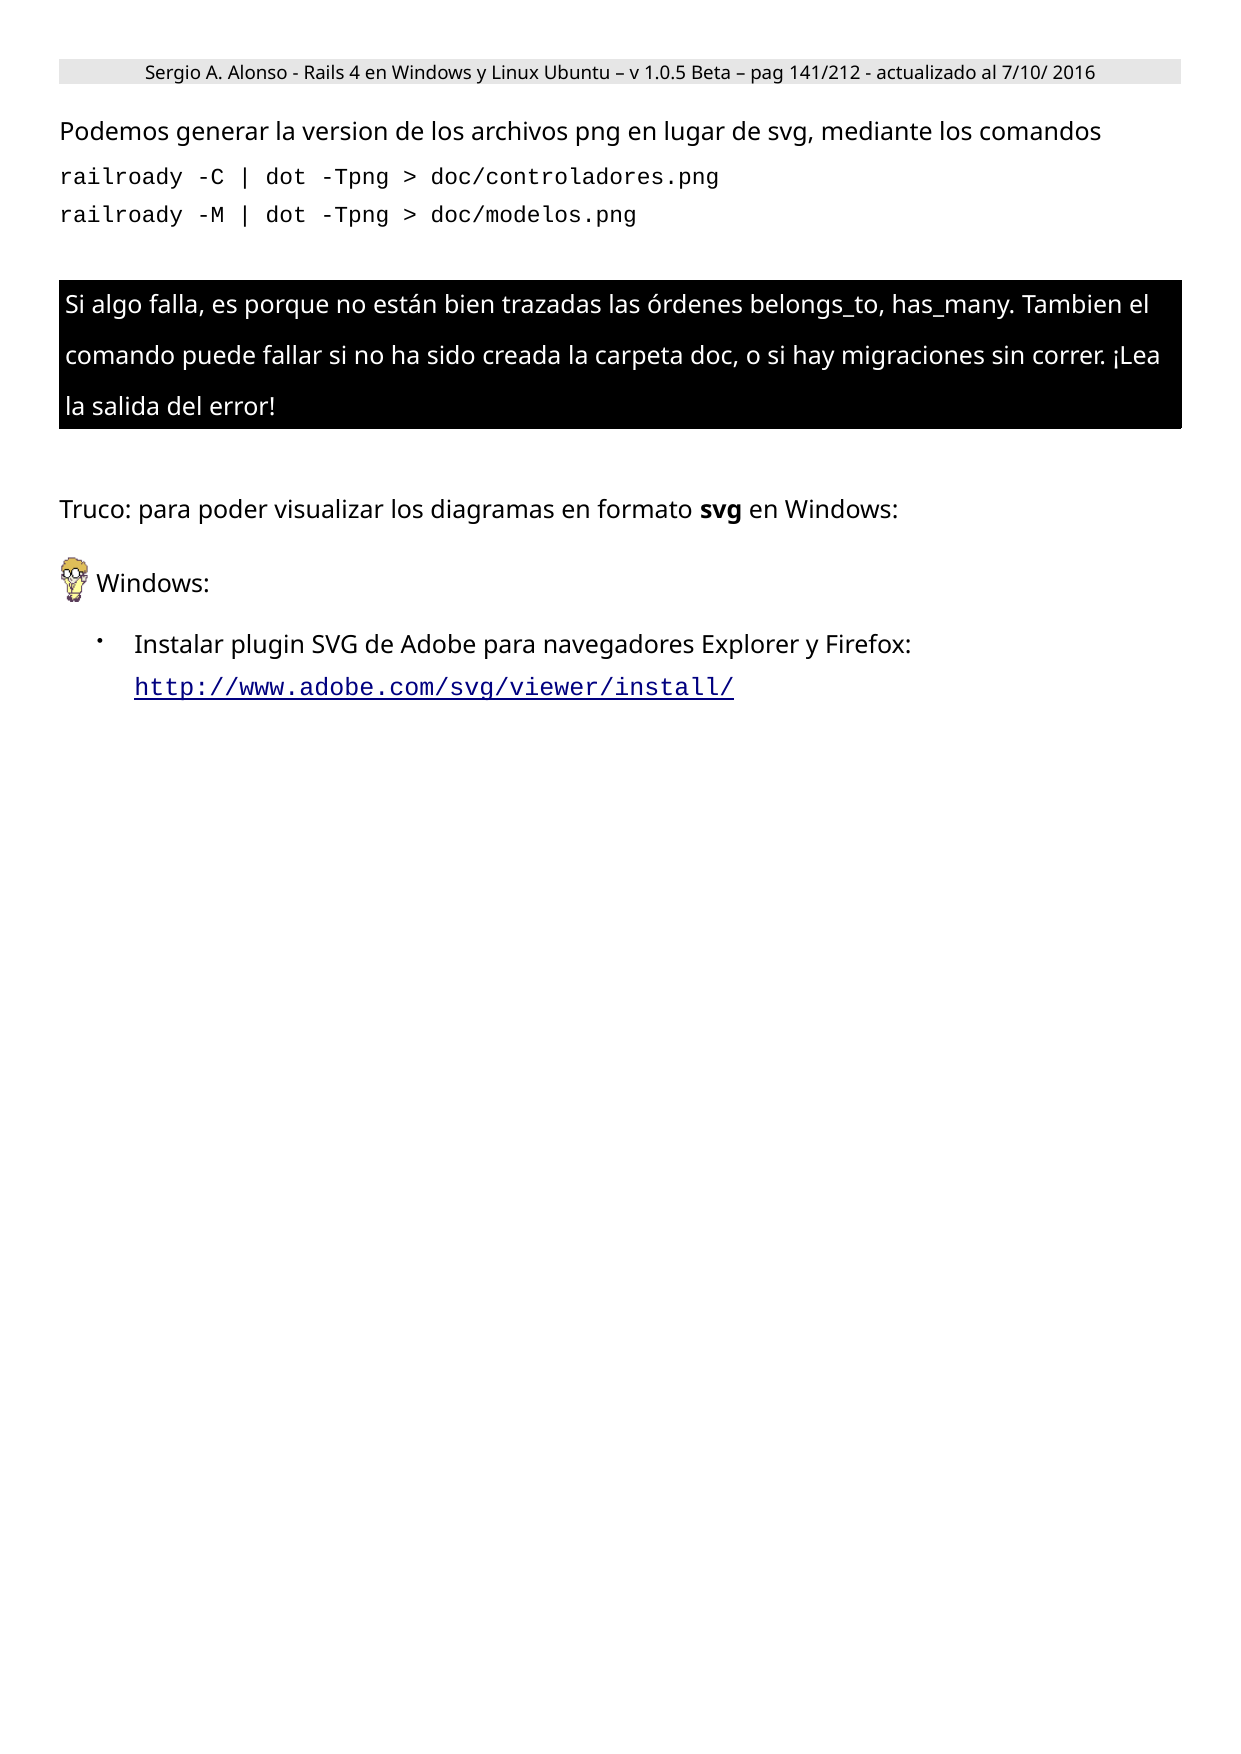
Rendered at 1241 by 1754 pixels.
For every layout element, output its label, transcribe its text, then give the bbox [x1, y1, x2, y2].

list Instalar plugin SVG de Adobe para navegadores Explorer y Firefox: http://www.adobe.com/svg/viewer/install/ [97, 626, 1181, 703]
text Podemos generar la version de los archivos png en lugar de svg, mediante los comandos [59, 114, 1181, 148]
picture [59, 555, 90, 602]
text Truco: para poder visualizar los diagramas en formato svg en Windows: [59, 492, 1181, 526]
text railroady -M | dot -Tpng > doc/modelos.png [59, 203, 1181, 229]
text railroady -C | dot -Tpng > doc/controladores.png [59, 165, 1181, 191]
table_header Si algo falla, es porque no están bien trazadas las órdenes belongs_to, has_many. Tambien el comando puede fallar si no ha sido creada la carpeta doc, o si hay migraciones sin correr. ¡Lea la salida del error! [60, 281, 1181, 428]
text Windows: [59, 566, 1181, 603]
